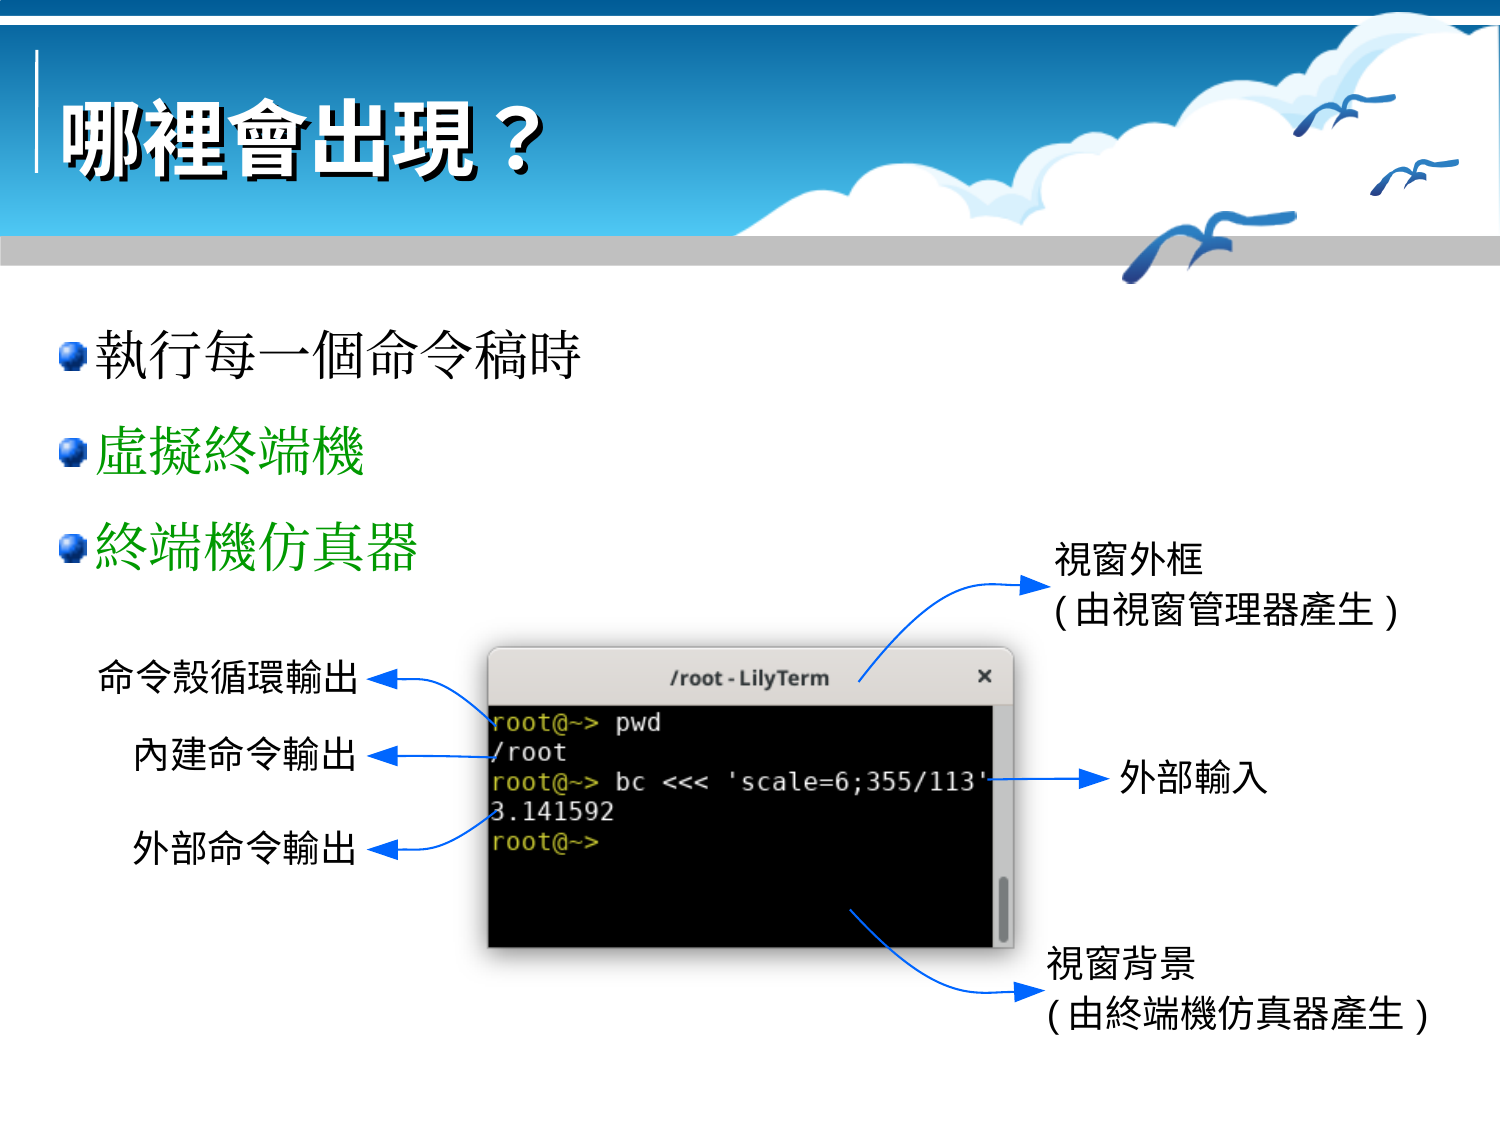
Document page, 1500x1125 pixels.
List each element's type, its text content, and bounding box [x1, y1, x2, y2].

text_box 外部輸入 [1104, 744, 1294, 810]
picture [730, 12, 1500, 284]
text_box 視窗背景 (由終端機仿真器產生) [1032, 929, 1471, 1046]
list 執行每一個命令稿時 虛擬終端機 終端機仿真器 [59, 324, 1447, 581]
text_box 命令殼循環輸出 [82, 643, 378, 710]
picture [448, 612, 1054, 993]
text_box 外部命令輸出 [118, 814, 378, 881]
text_box 視窗外框 (由視窗管理器產生) [1039, 525, 1453, 642]
title 哪裡會出現？ [59, 86, 1465, 186]
text_box 內建命令輸出 [118, 720, 378, 786]
